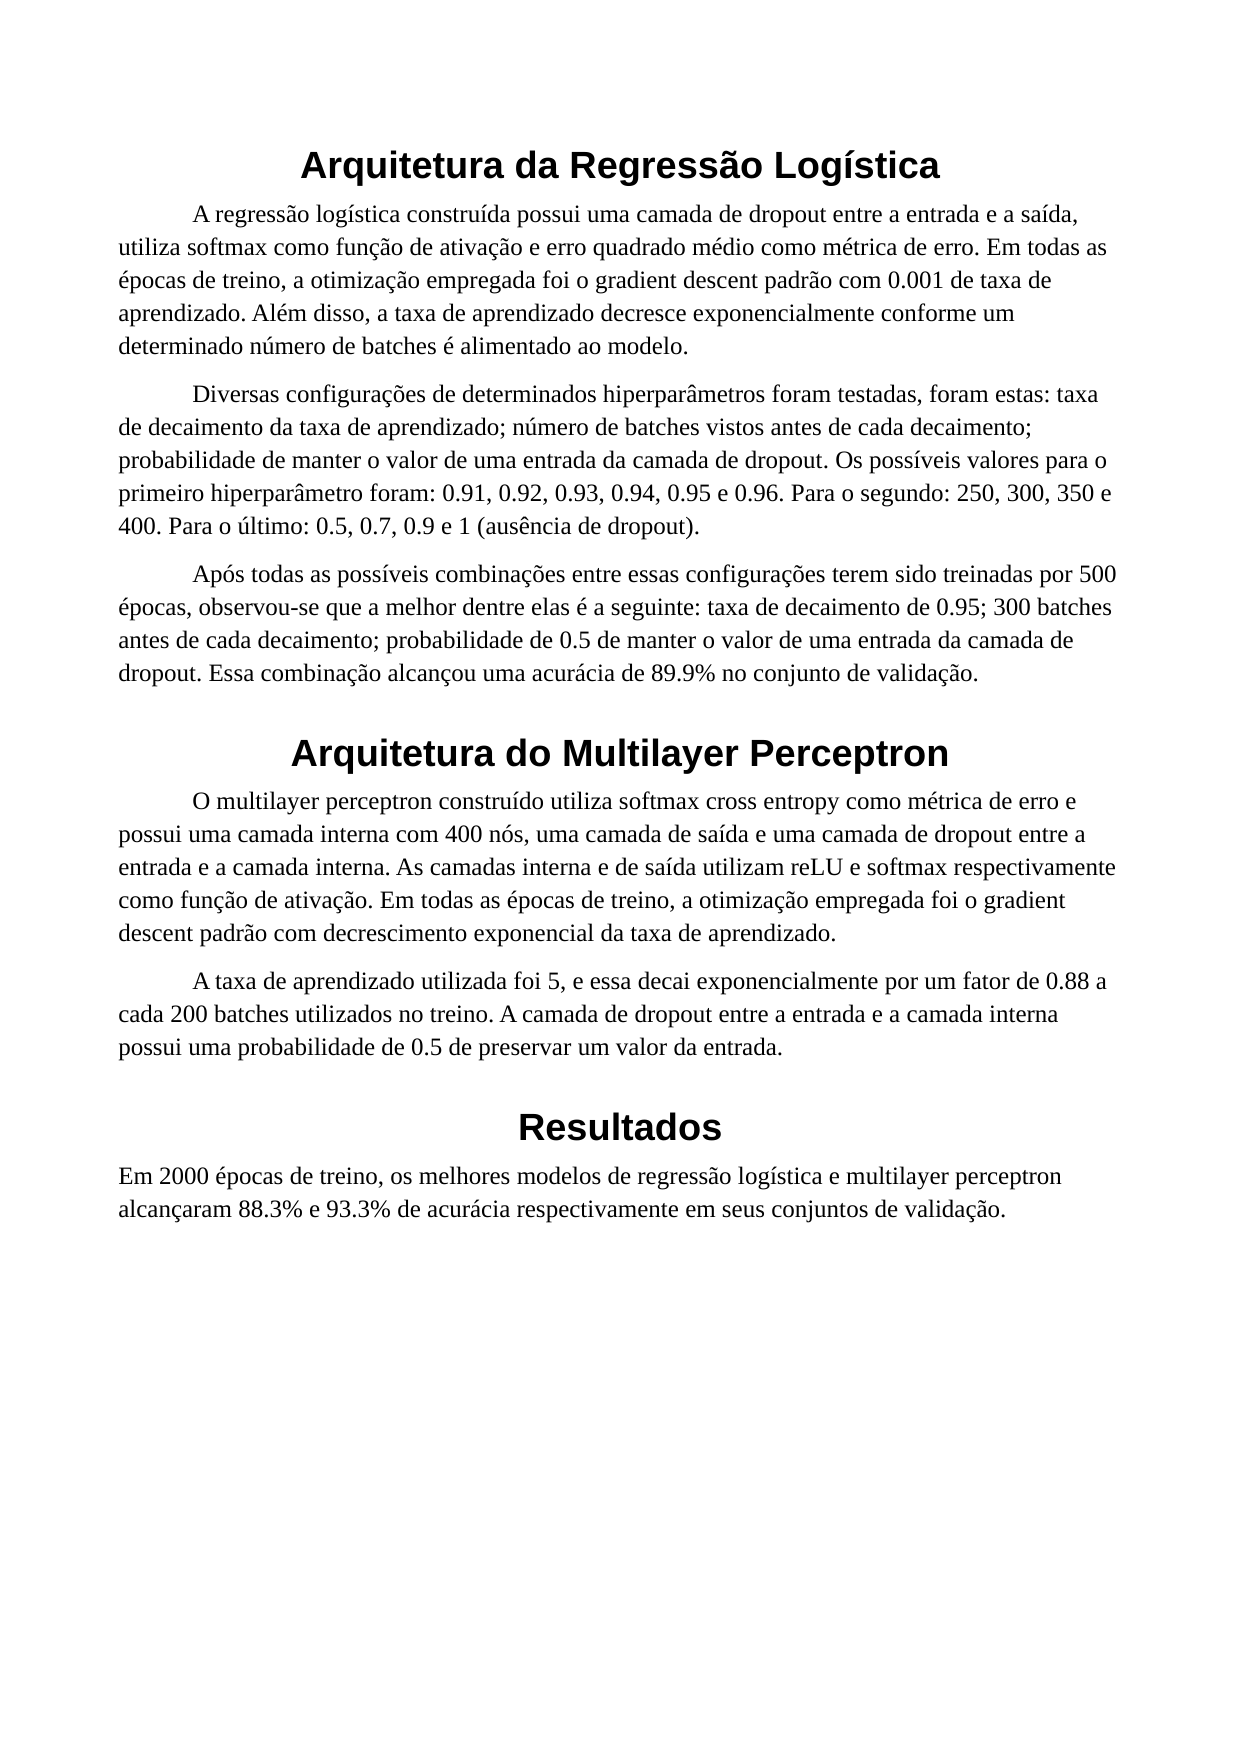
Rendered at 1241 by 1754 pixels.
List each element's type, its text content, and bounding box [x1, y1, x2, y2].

text Diversas configurações de determinados hiperparâmetros foram testadas, foram estas: taxa de decaimento da taxa de aprendizado; número de batches vistos antes de cada decaimento; probabilidade de manter o valor de uma entrada da camada de dropout. Os possíveis valores para o primeiro hiperparâmetro foram: 0.91, 0.92, 0.93, 0.94, 0.95 e 0.96. Para o segundo: 250, 300, 350 e 400. Para o último: 0.5, 0.7, 0.9 e 1 (ausência de dropout). [118, 379, 1122, 540]
text Em 2000 épocas de treino, os melhores modelos de regressão logística e multilayer perceptron alcançaram 88.3% e 93.3% de acurácia respectivamente em seus conjuntos de validação. [118, 1161, 1122, 1223]
text A regressão logística construída possui uma camada de dropout entre a entrada e a saída, utiliza softmax como função de ativação e erro quadrado médio como métrica de erro. Em todas as épocas de treino, a otimização empregada foi o gradient descent padrão com 0.001 de taxa de aprendizado. Além disso, a taxa de aprendizado decresce exponencialmente conforme um determinado número de batches é alimentado ao modelo. [118, 199, 1122, 360]
subtitle Resultados [118, 1105, 1122, 1148]
text A taxa de aprendizado utilizada foi 5, e essa decai exponencialmente por um fator de 0.88 a cada 200 batches utilizados no treino. A camada de dropout entre a entrada e a camada interna possui uma probabilidade de 0.5 de preservar um valor da entrada. [118, 966, 1122, 1061]
text O multilayer perceptron construído utiliza softmax cross entropy como métrica de erro e possui uma camada interna com 400 nós, uma camada de saída e uma camada de dropout entre a entrada e a camada interna. As camadas interna e de saída utilizam reLU e softmax respectivamente como função de ativação. Em todas as épocas de treino, a otimização empregada foi o gradient descent padrão com decrescimento exponencial da taxa de aprendizado. [118, 786, 1122, 947]
text Após todas as possíveis combinações entre essas configurações terem sido treinadas por 500 épocas, observou-se que a melhor dentre elas é a seguinte: taxa de decaimento de 0.95; 300 batches antes de cada decaimento; probabilidade de 0.5 de manter o valor de uma entrada da camada de dropout. Essa combinação alcançou uma acurácia de 89.9% no conjunto de validação. [118, 559, 1122, 686]
subtitle Arquitetura do Multilayer Perceptron [118, 730, 1122, 774]
subtitle Arquitetura da Regressão Logística [118, 143, 1122, 187]
